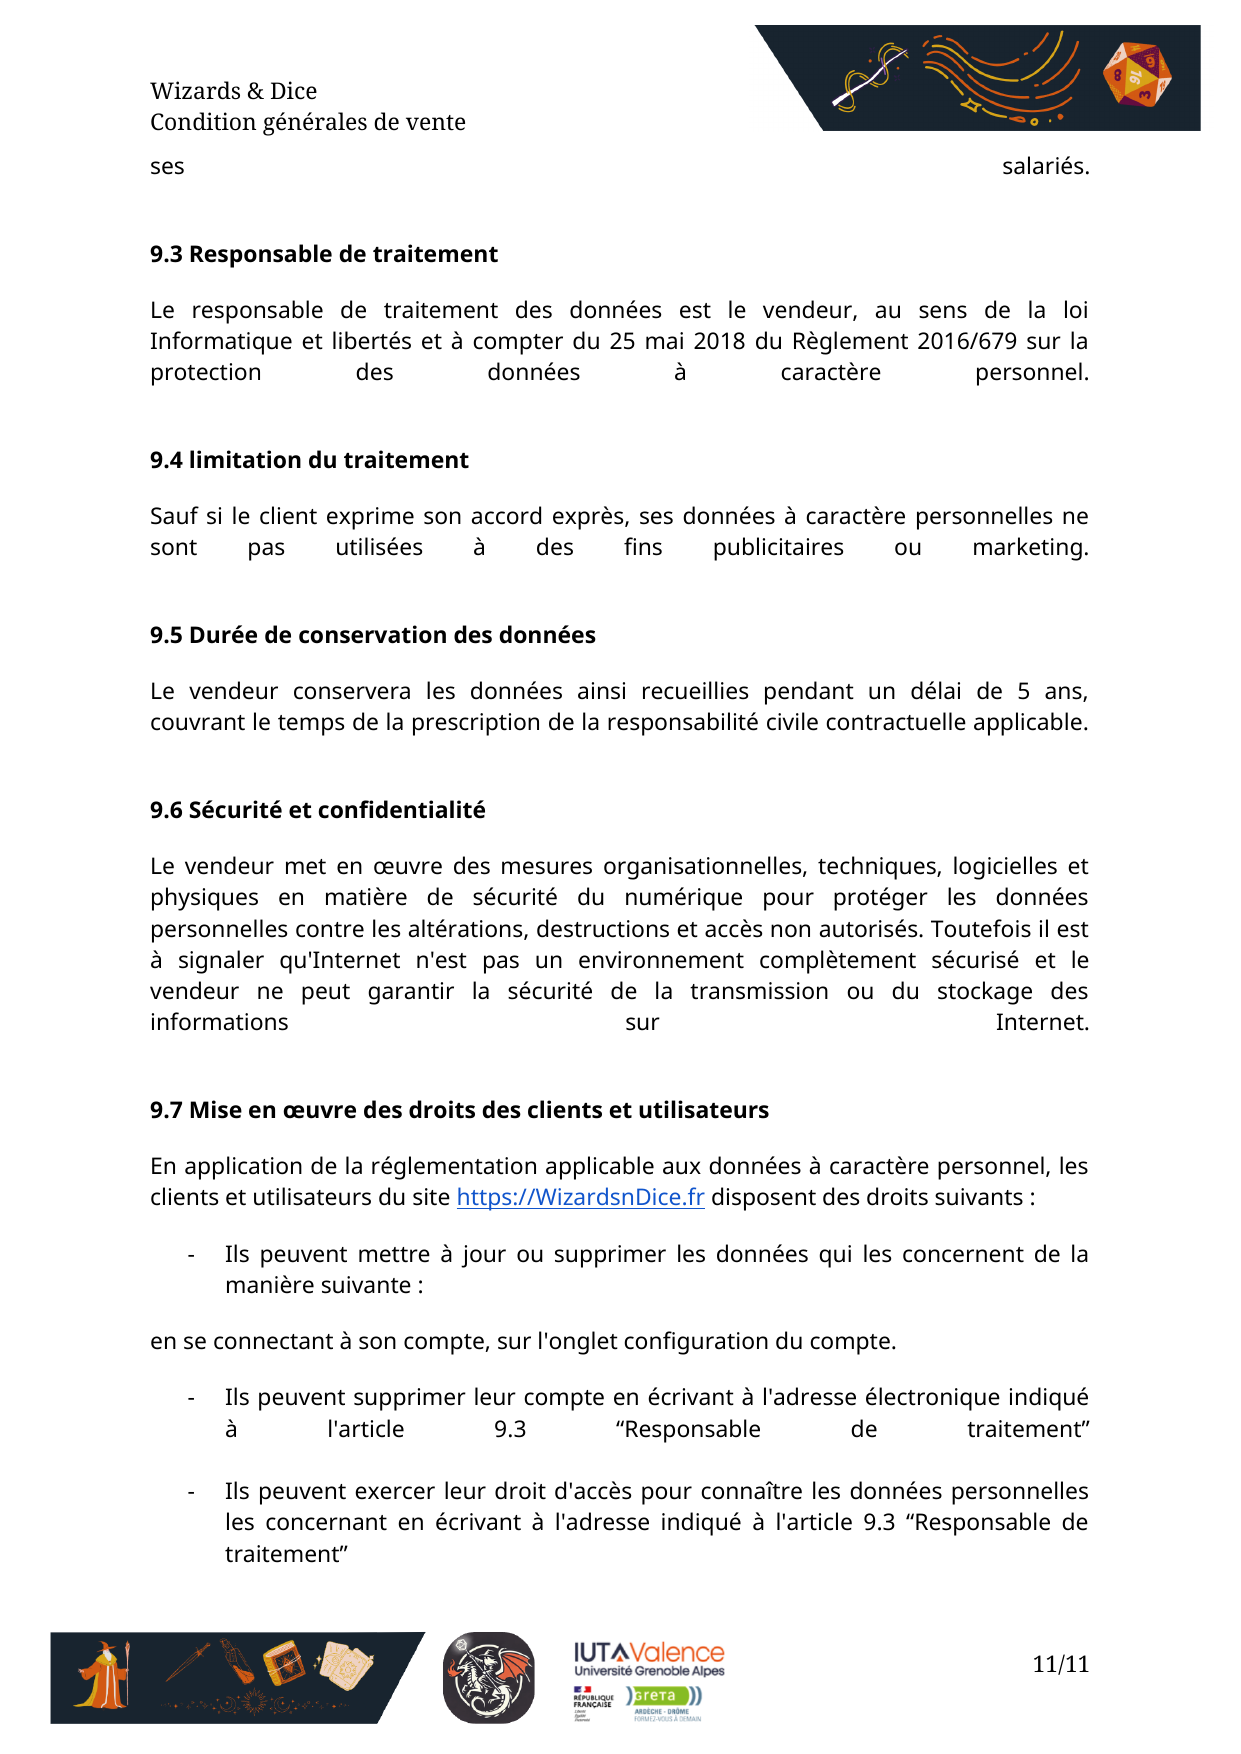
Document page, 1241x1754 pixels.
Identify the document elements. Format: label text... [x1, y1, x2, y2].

text 9.7 Mise en œuvre des droits des clients et utilisateurs [150, 1094, 1090, 1125]
text Le vendeur conservera les données ainsi recueillies pendant un délai de 5 ans, couvrant le temps de la prescription de la responsabilité civile contractuelle applicable. [150, 675, 1090, 769]
text en se connectant à son compte, sur l'onglet configuration du compte. [150, 1325, 1090, 1356]
text 9.5 Durée de conservation des données [150, 619, 1090, 650]
text Sauf si le client exprime son accord exprès, ses données à caractère personnelles ne sont pas utilisées à des fins publicitaires ou marketing. [150, 500, 1090, 594]
text Le responsable de traitement des données est le vendeur, au sens de la loi Informatique et libertés et à compter du 25 mai 2018 du Règlement 2016/679 sur la protection des données à caractère personnel. [150, 294, 1090, 419]
text ses salariés. [150, 150, 1090, 212]
text 9.4 limitation du traitement [150, 444, 1090, 475]
text En application de la réglementation applicable aux données à caractère personnel, les clients et utilisateurs du site https://WizardsnDice.fr disposent des droits suivants : [150, 1150, 1090, 1212]
text Le vendeur met en œuvre des mesures organisationnelles, techniques, logicielles et physiques en matière de sécurité du numérique pour protéger les données personnelles contre les altérations, destructions et accès non autorisés. Toutefois il est à signaler qu'Internet n'est pas un environnement complètement sécurisé et le vendeur ne peut garantir la sécurité de la transmission ou du stockage des informations sur Internet. [150, 850, 1090, 1069]
list Ils peuvent supprimer leur compte en écrivant à l'adresse électronique indiqué à l'article 9.3 “Responsable de traitement” [187, 1381, 1090, 1475]
text 9.3 Responsable de traitement [150, 237, 1090, 269]
picture [42, 1628, 749, 1733]
list Ils peuvent mettre à jour ou supprimer les données qui les concernent de la manière suivante : [187, 1237, 1090, 1300]
text 9.6 Sécurité et confidentialité [150, 794, 1090, 825]
picture [748, 25, 1214, 132]
list Ils peuvent exercer leur droit d'accès pour connaître les données personnelles les concernant en écrivant à l'adresse indiqué à l'article 9.3 “Responsable de traitement” [187, 1475, 1090, 1600]
